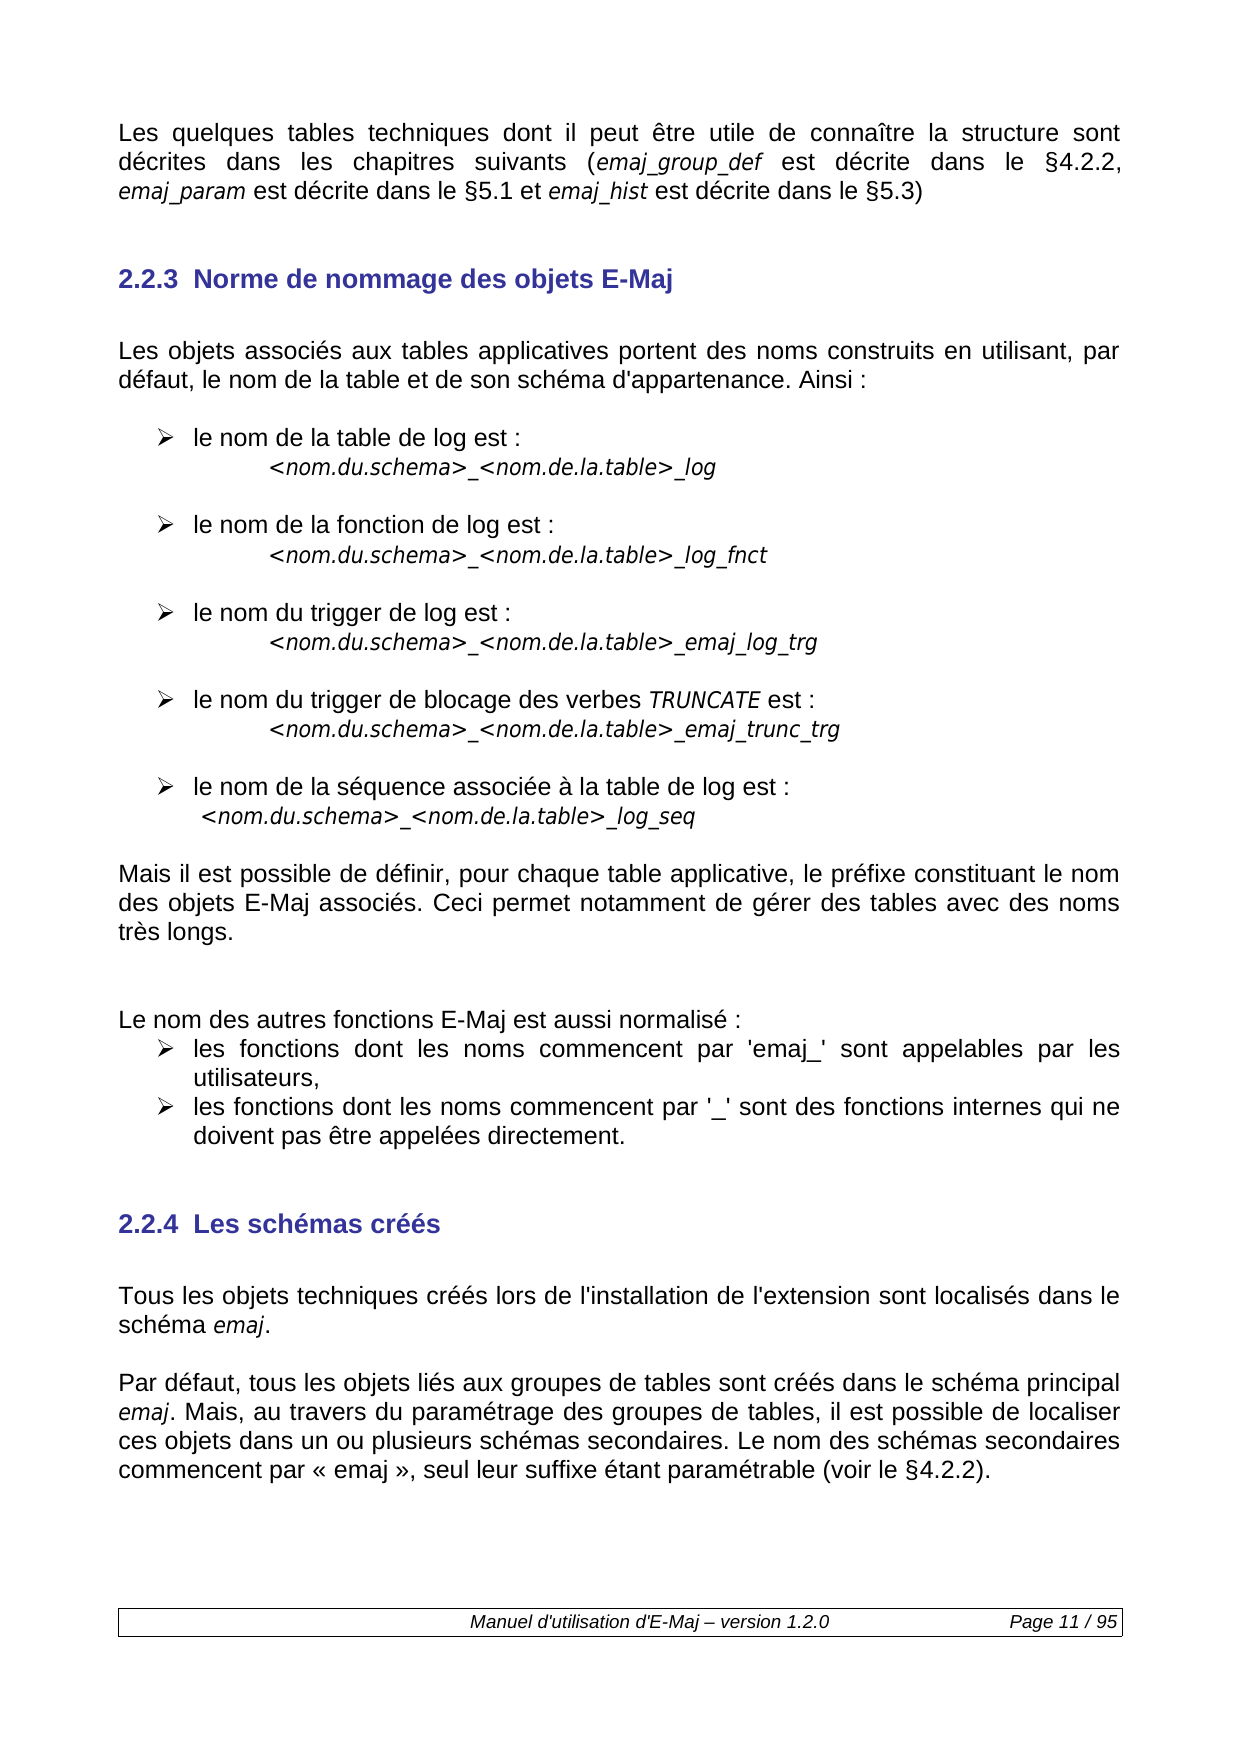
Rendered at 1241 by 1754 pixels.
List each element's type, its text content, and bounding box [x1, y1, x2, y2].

list les fonctions dont les noms commencent par '_' sont des fonctions internes qui ne doivent pas être appelées directement. [156, 1092, 1122, 1150]
text Les quelques tables techniques dont il peut être utile de connaître la structure sont décrites dans les chapitres suivants (emaj_group_def est décrite dans le §4.2.2, emaj_param est décrite dans le §5.1 et emaj_hist est décrite dans le §5.3) [118, 118, 1122, 205]
list le nom de la table de log est : <nom.du.schema>_<nom.de.la.table>_log [156, 423, 1122, 481]
list le nom du trigger de log est : <nom.du.schema>_<nom.de.la.table>_emaj_log_trg [156, 598, 1122, 656]
list les fonctions dont les noms commencent par 'emaj_' sont appelables par les utilisateurs, [156, 1033, 1122, 1092]
text Mais il est possible de définir, pour chaque table applicative, le préfixe constituant le nom des objets E-Maj associés. Ceci permet notamment de gérer des tables avec des noms très longs. [118, 859, 1122, 946]
text Tous les objets techniques créés lors de l'installation de l'extension sont localisés dans le schéma emaj. [118, 1281, 1122, 1339]
subtitle Les schémas créés [118, 1208, 1122, 1239]
list le nom du trigger de blocage des verbes TRUNCATE est : <nom.du.schema>_<nom.de.la.table>_emaj_trunc_trg [156, 685, 1122, 743]
text Le nom des autres fonctions E-Maj est aussi normalisé : [118, 975, 1122, 1033]
text Par défaut, tous les objets liés aux groupes de tables sont créés dans le schéma principal emaj. Mais, au travers du paramétrage des groupes de tables, il est possible de localiser ces objets dans un ou plusieurs schémas secondaires. Le nom des schémas secondaires commencent par « emaj », seul leur suffixe étant paramétrable (voir le §4.2.2). [118, 1368, 1122, 1484]
list le nom de la fonction de log est : <nom.du.schema>_<nom.de.la.table>_log_fnct [156, 510, 1122, 568]
text Les objets associés aux tables applicatives portent des noms construits en utilisant, par défaut, le nom de la table et de son schéma d'appartenance. Ainsi : [118, 336, 1122, 394]
subtitle Norme de nommage des objets E-Maj [118, 263, 1122, 294]
list le nom de la séquence associée à la table de log est : <nom.du.schema>_<nom.de.la.table>_log_seq [156, 772, 1122, 830]
